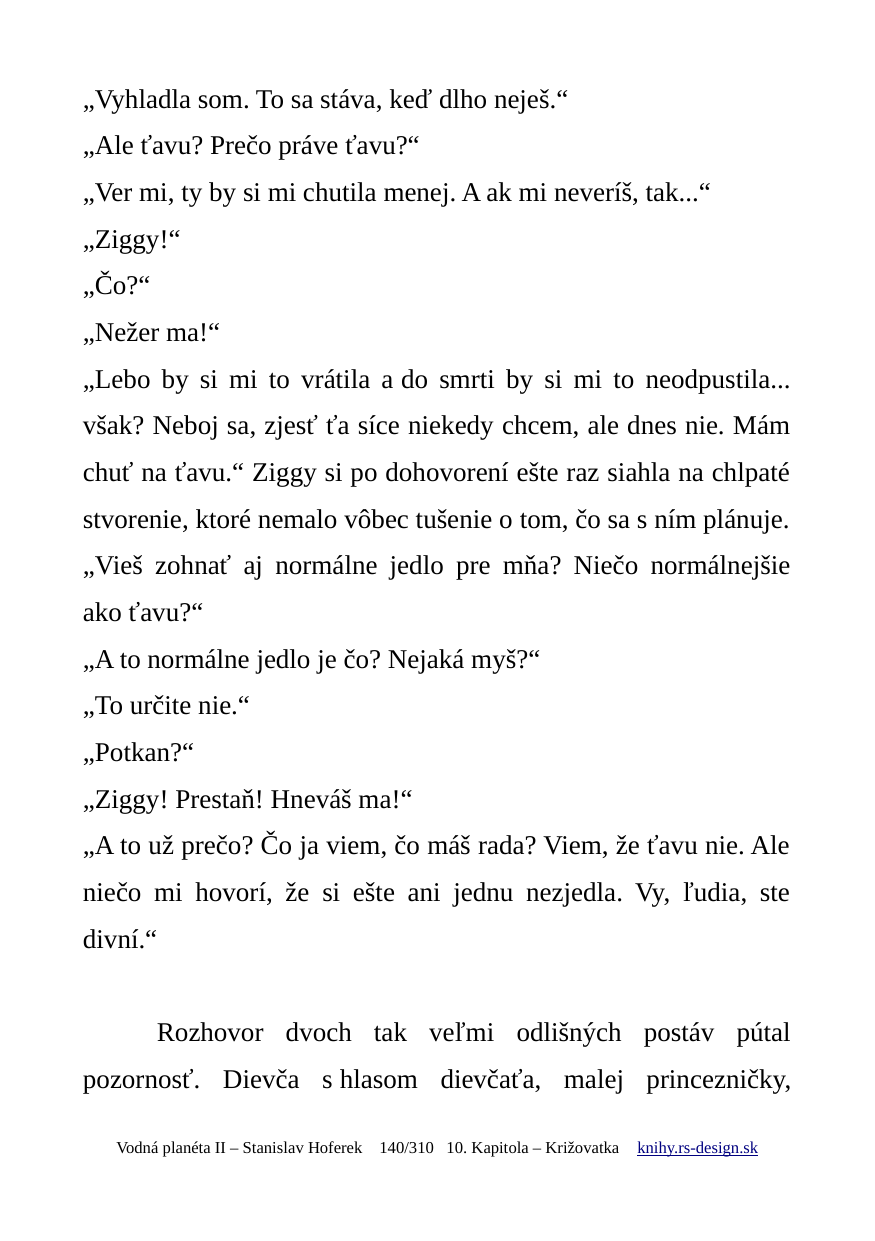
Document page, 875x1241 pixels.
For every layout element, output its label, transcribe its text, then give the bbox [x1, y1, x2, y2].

text „Ale ťavu? Prečo práve ťavu?“ [83, 129, 791, 161]
text „Lebo by si mi to vrátila a do smrti by si mi to neodpustila... však? Neboj sa, zjesť ťa síce niekedy chcem, ale dnes nie. Mám chuť na ťavu.“ Ziggy si po dohovorení ešte raz siahla na chlpaté stvorenie, ktoré nemalo vôbec tušenie o tom, čo sa s ním plánuje. [83, 363, 791, 534]
text „Ver mi, ty by si mi chutila menej. A ak mi neveríš, tak...“ [83, 176, 791, 207]
text „A to už prečo? Čo ja viem, čo máš rada? Viem, že ťavu nie. Ale niečo mi hovorí, že si ešte ani jednu nezjedla. Vy, ľudia, ste divní.“ [83, 829, 791, 954]
text „Čo?“ [83, 269, 791, 301]
text „Nežer ma!“ [83, 316, 791, 347]
text „Potkan?“ [83, 736, 791, 767]
text „Vyhladla som. To sa stáva, keď dlho neješ.“ [83, 83, 791, 114]
text „To určite nie.“ [83, 689, 791, 721]
text „Vieš zohnať aj normálne jedlo pre mňa? Niečo normálnejšie ako ťavu?“ [83, 549, 791, 627]
text „Ziggy! Prestaň! Hneváš ma!“ [83, 783, 791, 814]
text „A to normálne jedlo je čo? Nejaká myš?“ [83, 643, 791, 674]
text Rozhovor dvoch tak veľmi odlišných postáv pútal pozornosť. Dievča s hlasom dievčaťa, malej princezničky, [83, 1016, 791, 1094]
text „Ziggy!“ [83, 223, 791, 254]
